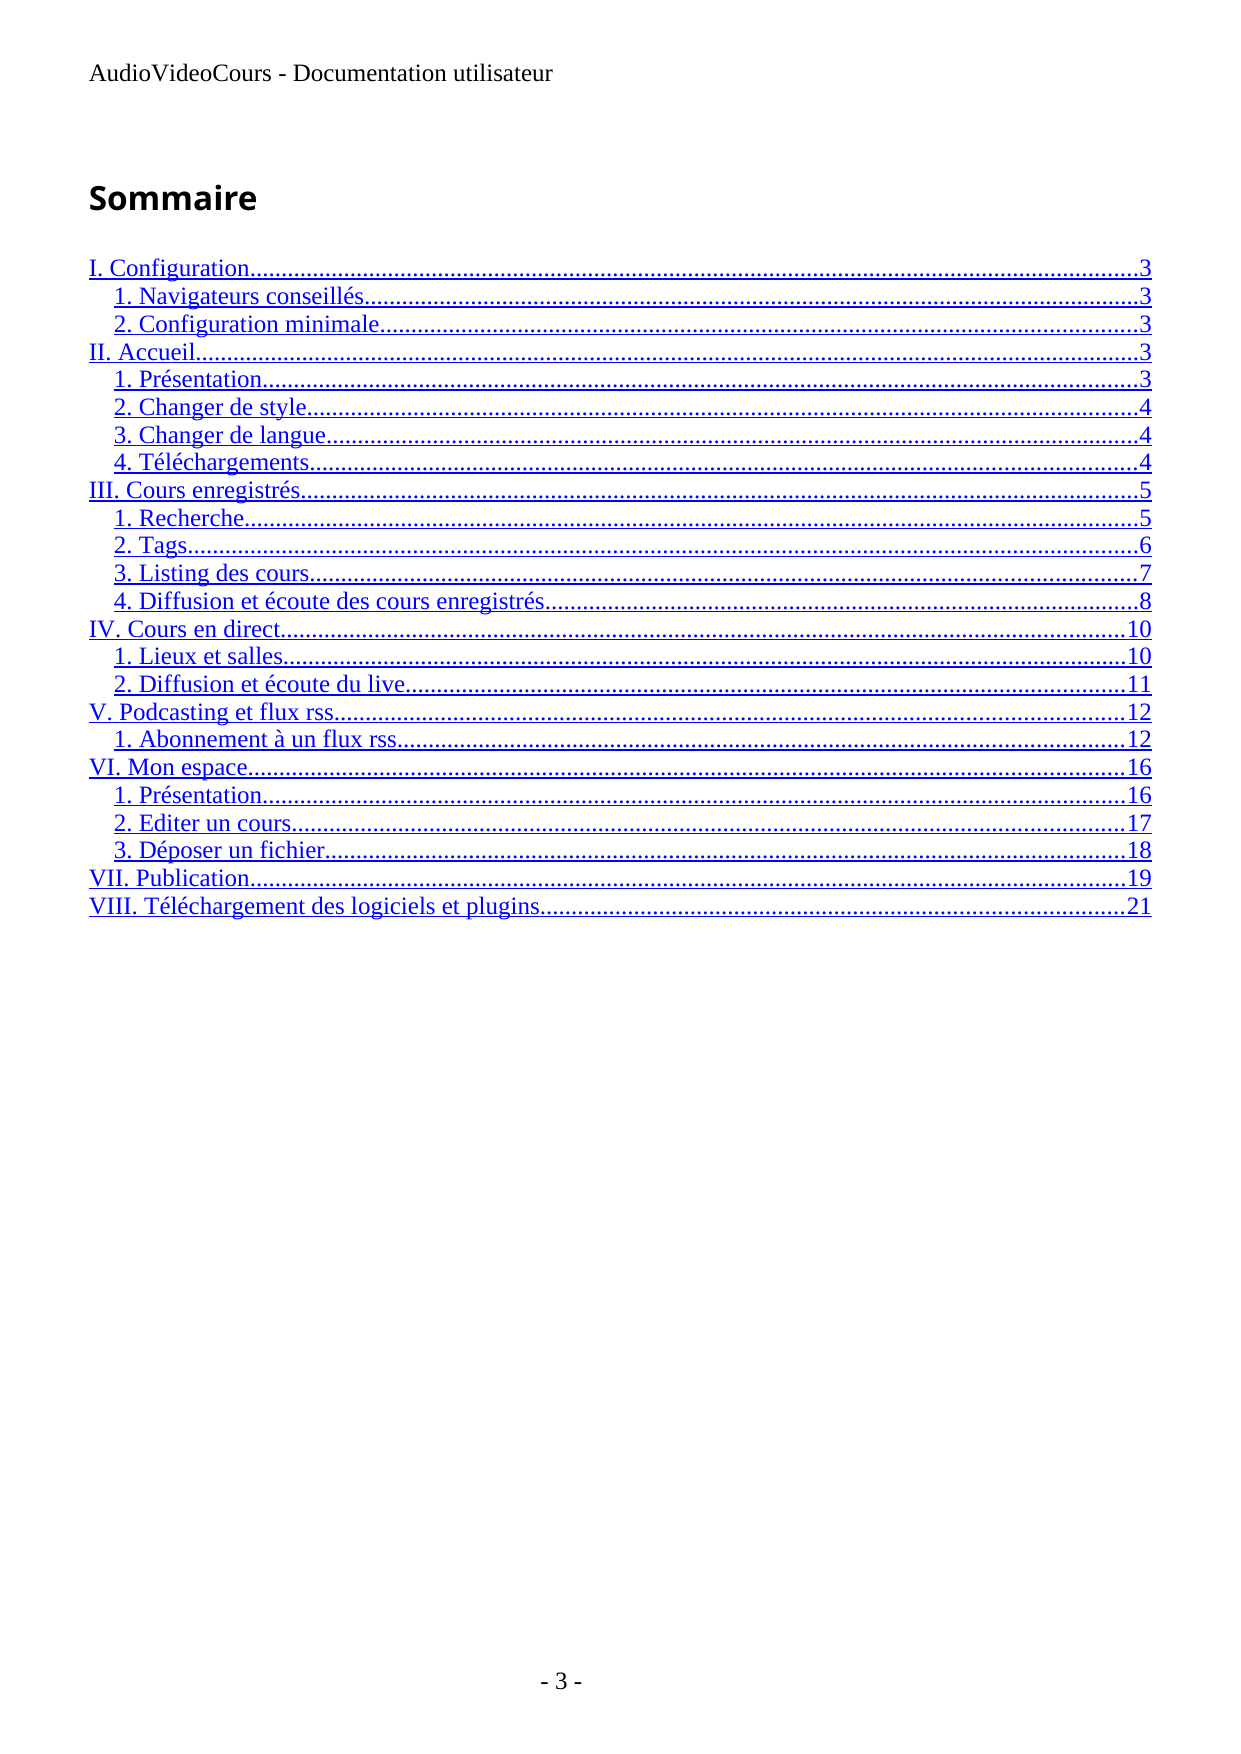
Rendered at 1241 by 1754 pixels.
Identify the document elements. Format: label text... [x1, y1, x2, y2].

text VI. Mon espace 16 [88, 753, 1152, 777]
text 2. Changer de style 4 [113, 393, 1152, 417]
text 3. Listing des cours 7 [113, 559, 1152, 583]
text 2. Diffusion et écoute du live 11 [113, 670, 1152, 694]
text 2. Configuration minimale 3 [113, 310, 1152, 334]
text 1. Navigateurs conseillés 3 [113, 282, 1152, 306]
text 2. Editer un cours 17 [113, 809, 1152, 833]
text III. Cours enregistrés 5 [88, 476, 1152, 500]
text 1. Présentation 3 [113, 365, 1152, 389]
text IV. Cours en direct 10 [88, 615, 1152, 639]
text 1. Recherche 5 [113, 504, 1152, 528]
text 4. Téléchargements 4 [113, 448, 1152, 472]
text 1. Présentation 16 [113, 781, 1152, 805]
text V. Podcasting et flux rss 12 [88, 698, 1152, 722]
text I. Configuration 3 [88, 254, 1152, 278]
text 2. Tags 6 [113, 532, 1152, 556]
text 4. Diffusion et écoute des cours enregistrés 8 [113, 587, 1152, 611]
text 3. Déposer un fichier 18 [113, 836, 1152, 860]
text VIII. Téléchargement des logiciels et plugins 21 [88, 892, 1152, 916]
text Sommaire [88, 175, 1152, 220]
text II. Accueil 3 [88, 338, 1152, 362]
text 1. Lieux et salles 10 [113, 642, 1152, 666]
text VII. Publication 19 [88, 864, 1152, 888]
text 3. Changer de langue 4 [113, 421, 1152, 445]
text 1. Abonnement à un flux rss 12 [113, 726, 1152, 749]
